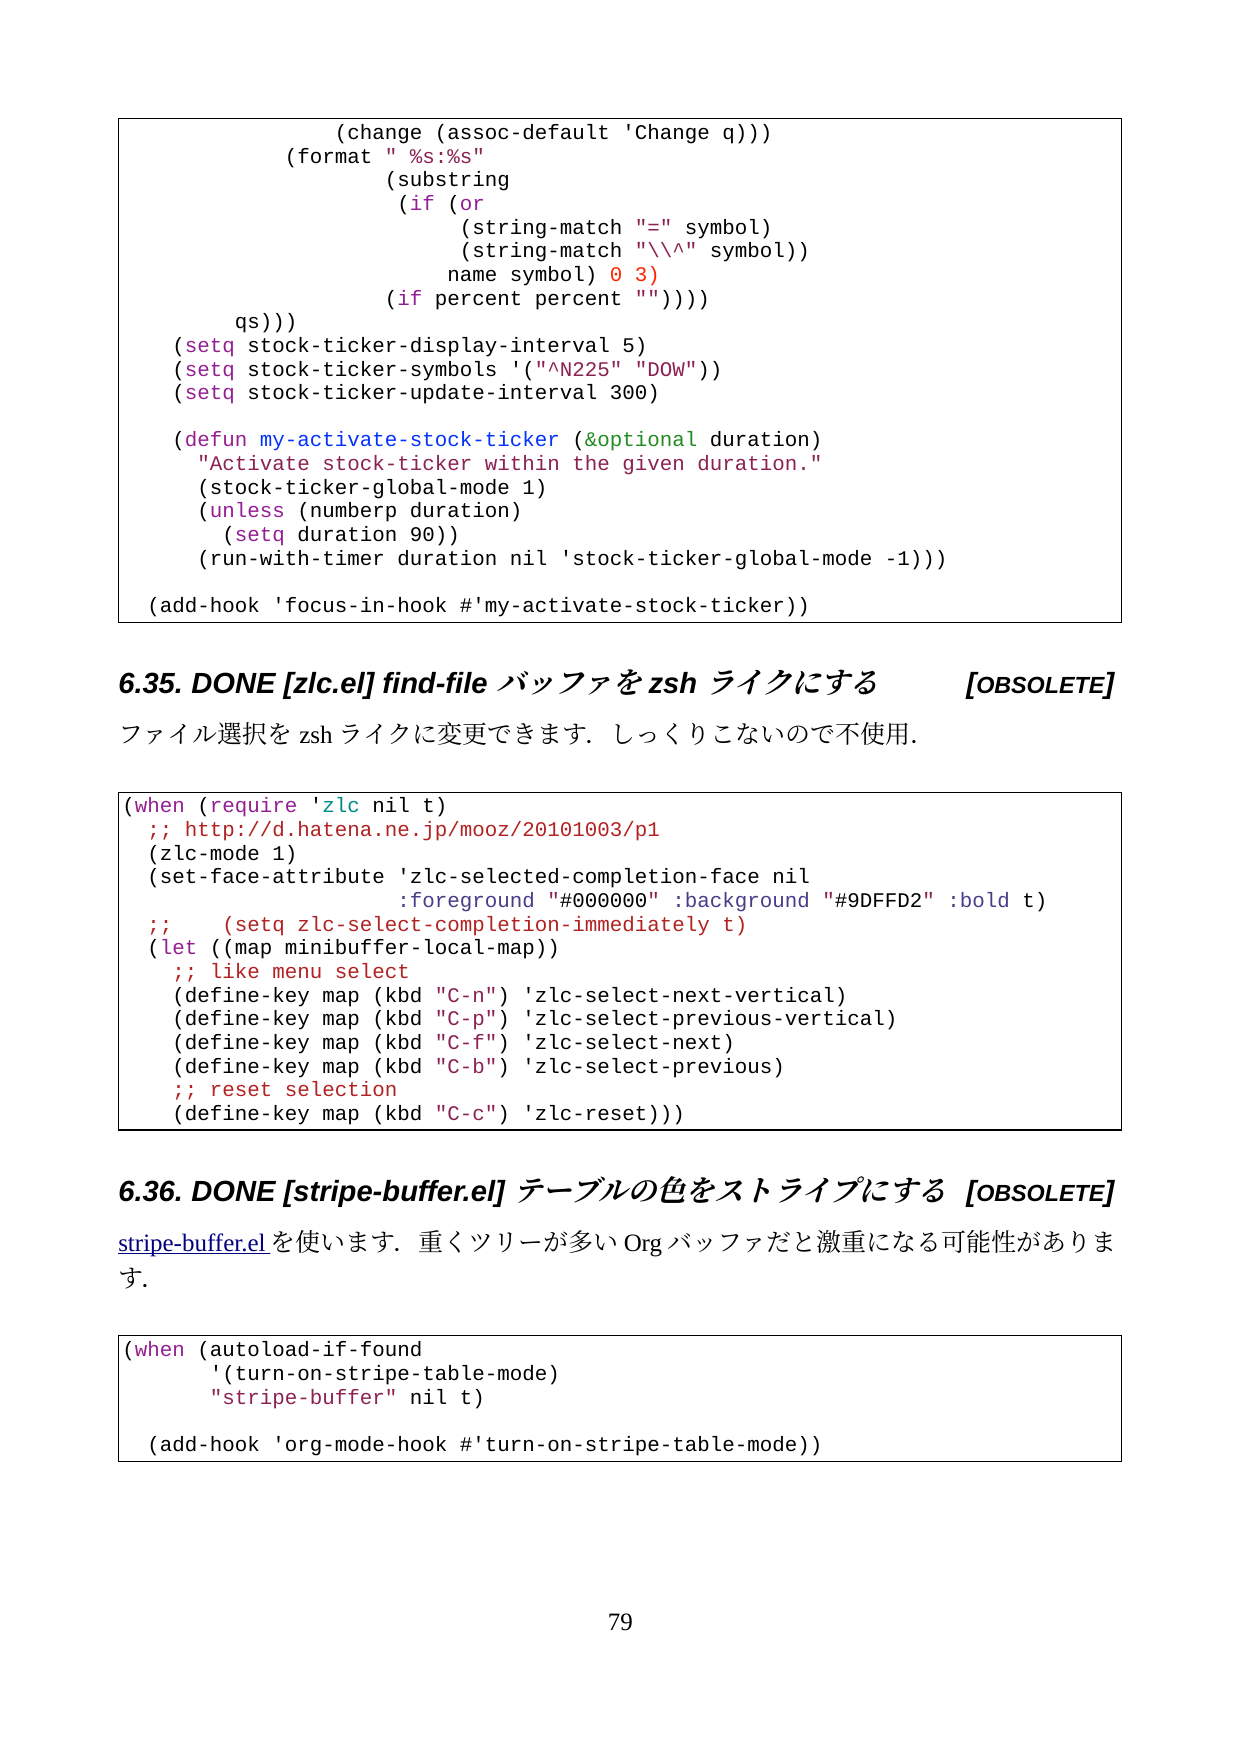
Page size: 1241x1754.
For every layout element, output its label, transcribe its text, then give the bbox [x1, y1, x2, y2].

text stripe-buffer.elを使います．重くツリーが多いOrgバッファだと激重になる可能性があります． [118, 1222, 1122, 1323]
text (run-with-timer duration nil 'stock-ticker-global-mode -1))) [119, 544, 1121, 567]
text (add-hook 'org-mode-hook #'turn-on-stripe-table-mode)) [119, 1430, 1121, 1461]
text (format " %s:%s" [119, 142, 1121, 165]
text ;; reset selection [119, 1075, 1121, 1099]
text ファイル選択を zsh ライクに変更できます．しっくりこないので不使用． [118, 714, 1122, 779]
text "stripe-buffer" nil t) [119, 1383, 1121, 1406]
text (define-key map (kbd "C-b") 'zlc-select-previous) [119, 1052, 1121, 1075]
text (setq duration 90)) [119, 520, 1121, 544]
text (define-key map (kbd "C-c") 'zlc-reset))) [119, 1099, 1121, 1129]
text (let ((map minibuffer-local-map)) [119, 933, 1121, 957]
text (string-match "\\^" symbol)) [119, 236, 1121, 260]
text (defun my-activate-stock-ticker (&optional duration) [119, 426, 1121, 449]
text (setq stock-ticker-update-interval 300) [119, 378, 1121, 402]
text name symbol) 0 3) [119, 260, 1121, 284]
text (set-face-attribute 'zlc-selected-completion-face nil [119, 862, 1121, 886]
text (stock-ticker-global-mode 1) [119, 473, 1121, 496]
text (define-key map (kbd "C-f") 'zlc-select-next) [119, 1028, 1121, 1052]
text "Activate stock-ticker within the given duration." [119, 449, 1121, 473]
text ;; like menu select [119, 957, 1121, 981]
text (add-hook 'focus-in-hook #'my-activate-stock-ticker)) [119, 591, 1121, 622]
text (unless (numberp duration) [119, 496, 1121, 520]
text qs))) [119, 307, 1121, 331]
text (if (or [119, 189, 1121, 213]
text :foreground "#000000" :background "#9DFFD2" :bold t) [119, 886, 1121, 910]
text (change (assoc-default 'Change q))) [119, 119, 1121, 142]
text (when (require 'zlc nil t) [119, 793, 1121, 815]
text (setq stock-ticker-display-interval 5) [119, 331, 1121, 354]
text (when (autoload-if-found [119, 1336, 1121, 1359]
subtitle DONE [stripe-buffer.el] テーブルの色をストライプにする [obsolete] [118, 1168, 1122, 1210]
text (if percent percent "")))) [119, 284, 1121, 307]
text (define-key map (kbd "C-p") 'zlc-select-previous-vertical) [119, 1004, 1121, 1028]
text (define-key map (kbd "C-n") 'zlc-select-next-vertical) [119, 981, 1121, 1004]
text (substring [119, 165, 1121, 189]
text ;; http://d.hatena.ne.jp/mooz/20101003/p1 [119, 815, 1121, 839]
text '(turn-on-stripe-table-mode) [119, 1359, 1121, 1383]
text (setq stock-ticker-symbols '("^N225" "DOW")) [119, 354, 1121, 378]
subtitle DONE [zlc.el] find-file バッファを zsh ライクにする [obsolete] [118, 660, 1122, 702]
text (zlc-mode 1) [119, 839, 1121, 862]
text ;; (setq zlc-select-completion-immediately t) [119, 910, 1121, 933]
text (string-match "=" symbol) [119, 213, 1121, 236]
